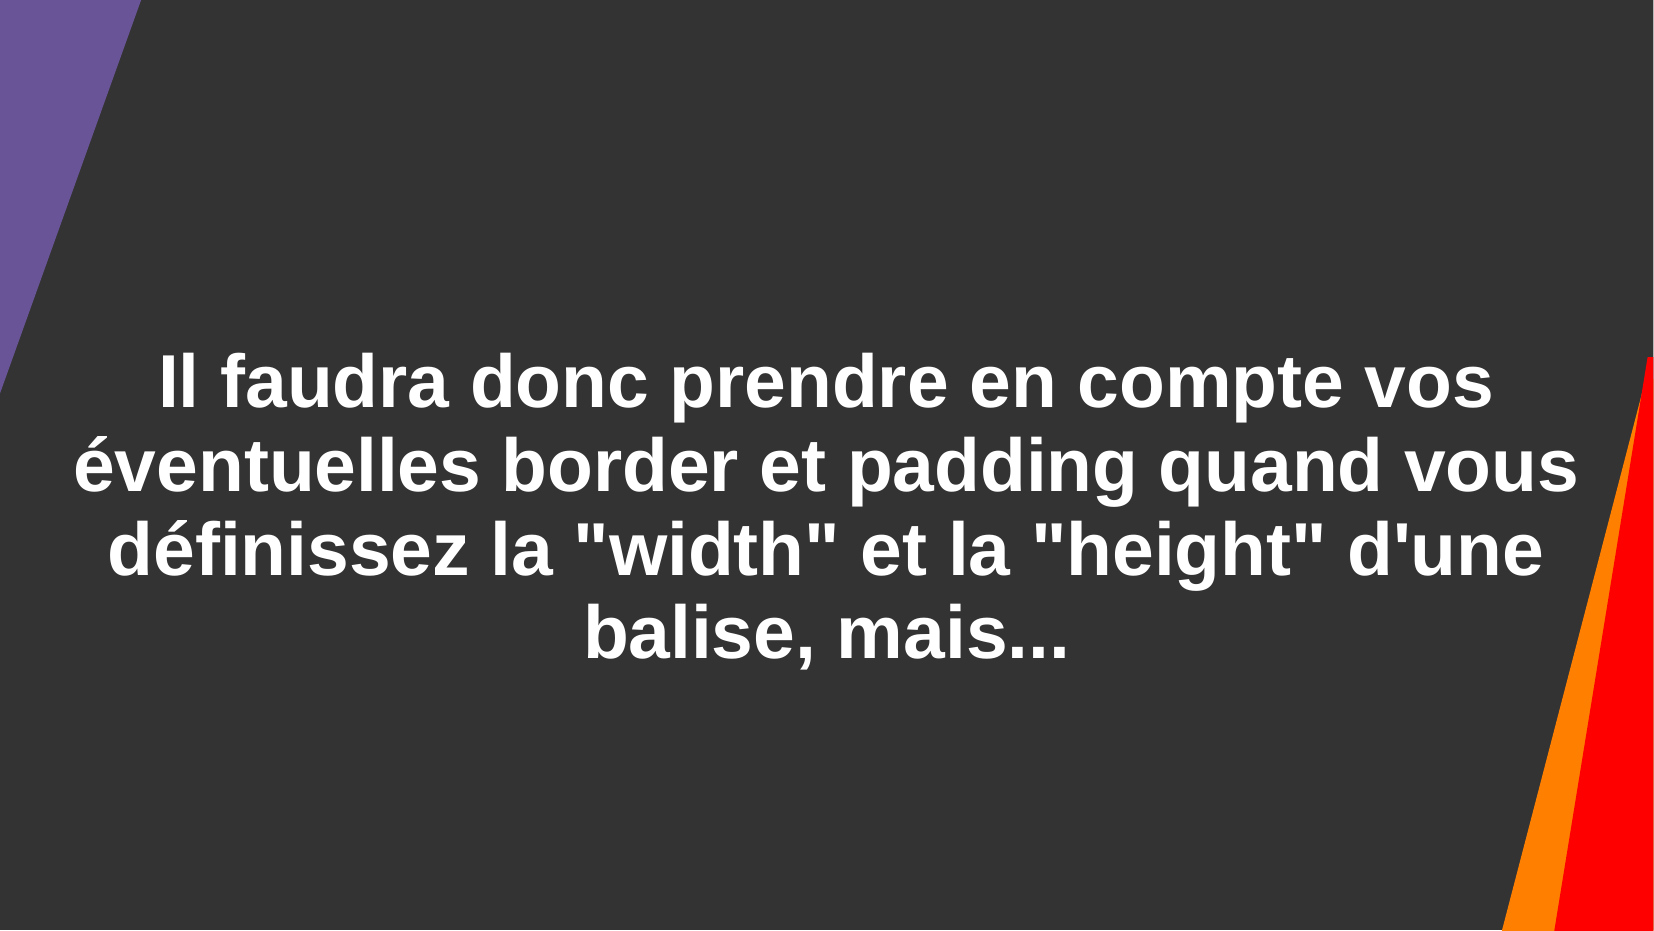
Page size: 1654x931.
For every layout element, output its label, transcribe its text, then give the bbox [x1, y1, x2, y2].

text_box [0, 0, 142, 394]
title Il faudra donc prendre en compte vos éventuelles border et padding quand vous définissez la "width" et la "height" d'une balise, mais... [31, 339, 1622, 676]
text_box [1501, 356, 1654, 931]
